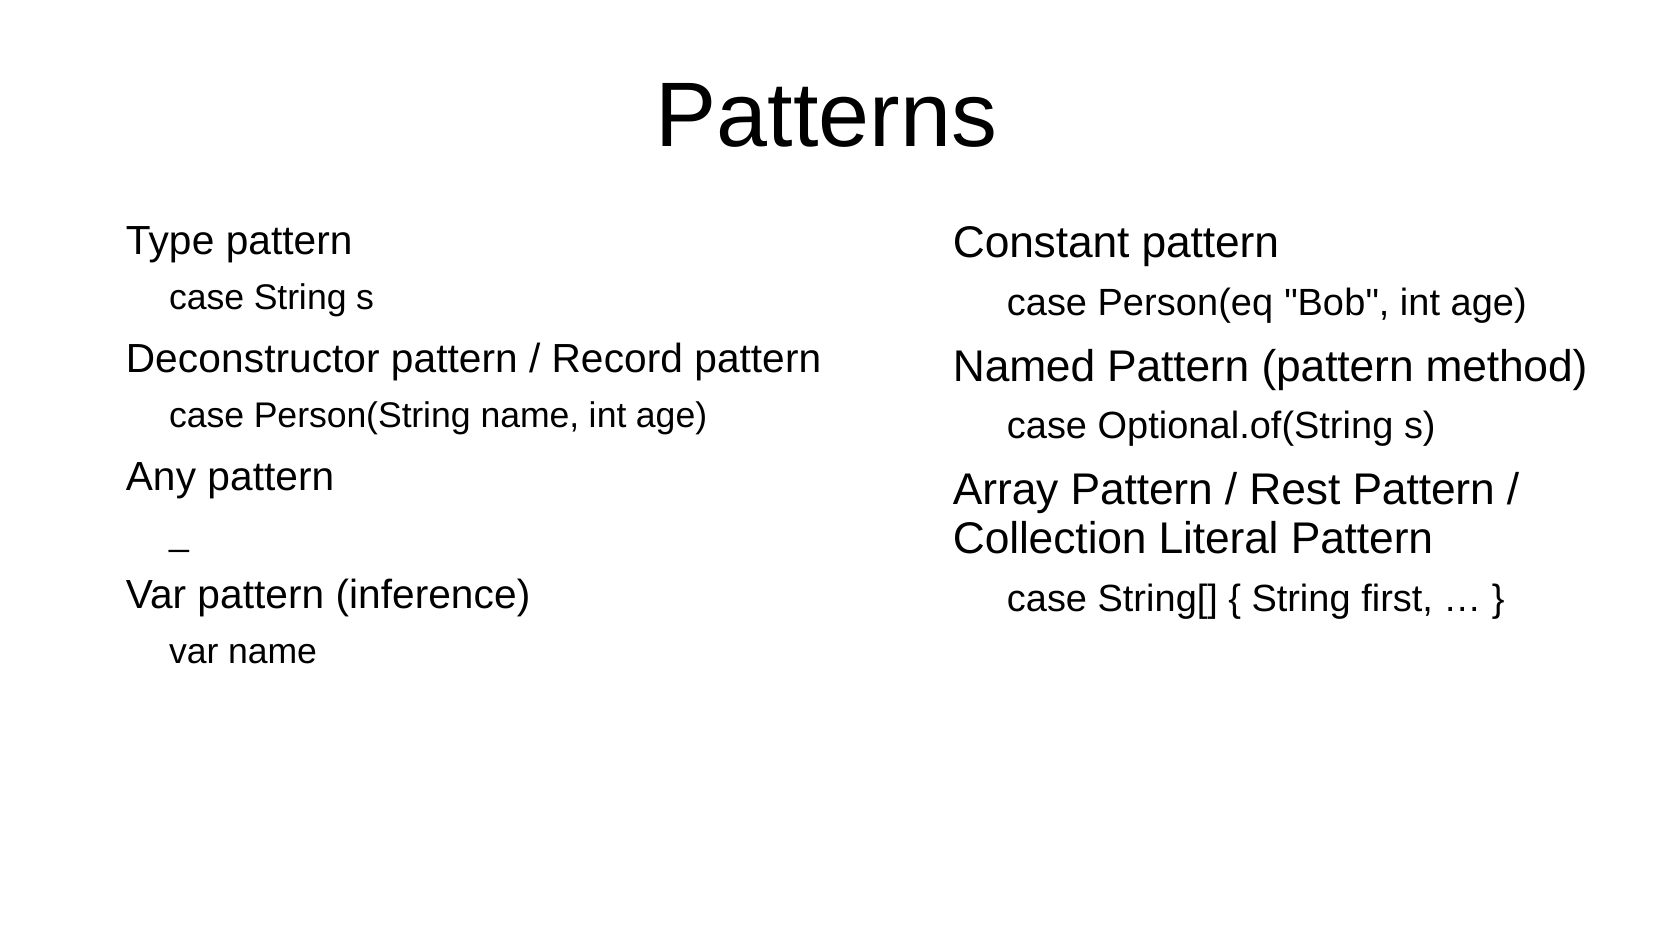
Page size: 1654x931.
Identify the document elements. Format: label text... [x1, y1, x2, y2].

title Patterns [82, 37, 1571, 193]
list Type pattern case String s Deconstructor pattern / Record pattern case Person(String name, int age) Any pattern _ Var pattern (inference) var name [82, 217, 826, 758]
list Constant pattern case Person(eq "Bob", int age) Named Pattern (pattern method) case Optional.of(String s) Array Pattern / Rest Pattern / Collection Literal Pattern case String[] { String first, … } [845, 217, 1591, 758]
